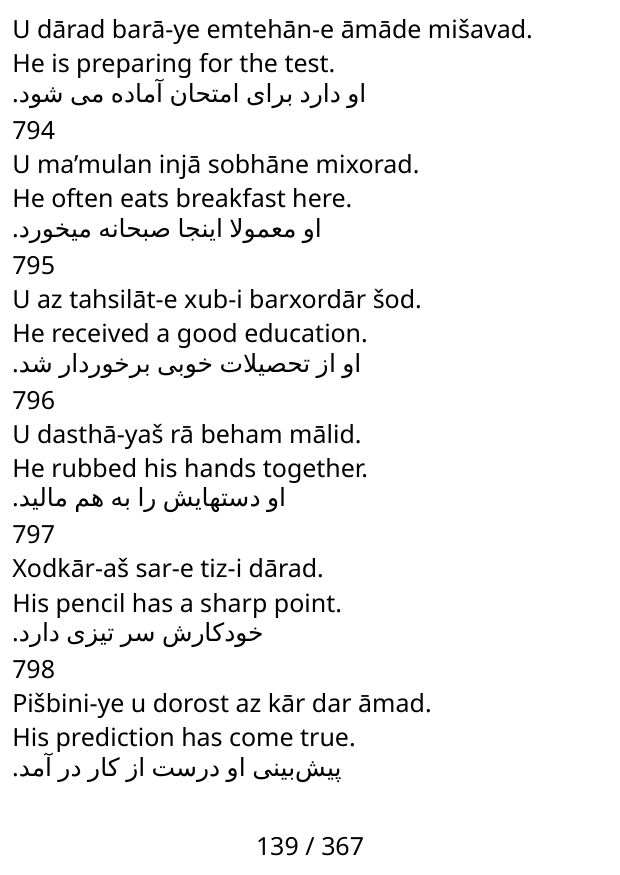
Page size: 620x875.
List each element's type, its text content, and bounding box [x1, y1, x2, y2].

text او از تحصیلات خوبی برخوردار شد. [12, 350, 607, 382]
text U ma’mulan injā sobhāne mi‌xorad. [12, 147, 607, 181]
text He rubbed his hands together. [12, 450, 607, 484]
text 794 [12, 113, 607, 147]
text U az tahsilāt-e xub-i barxordār šod. [12, 282, 607, 316]
text His pencil has a sharp point. [12, 585, 607, 619]
text او دستهایش را به هم مالید. [12, 484, 607, 517]
text 795 [12, 247, 607, 282]
text He received a good education. [12, 316, 607, 350]
text پیش‌بینی او درست از کار در آمد. [12, 754, 607, 787]
text 797 [12, 517, 607, 551]
text Pišbini-ye u dorost az kār dar āmad. [12, 686, 607, 720]
text او معمولا اینجا صبحانه میخورد. [12, 215, 607, 247]
text او دارد برای امتحان آماده می شود. [12, 80, 607, 113]
text U dārad barā-ye emtehān-e āmāde mi‌šavad. [12, 12, 607, 46]
text His prediction has come true. [12, 720, 607, 754]
text U dast‌hā-yaš rā beham mālid. [12, 416, 607, 450]
text 798 [12, 652, 607, 686]
text He is preparing for the test. [12, 46, 607, 80]
text He often eats breakfast here. [12, 181, 607, 215]
text 796 [12, 382, 607, 416]
text Xodkār-aš sar-e tiz-i dārad. [12, 551, 607, 585]
text خودکارش سر تیزی دارد. [12, 619, 607, 652]
